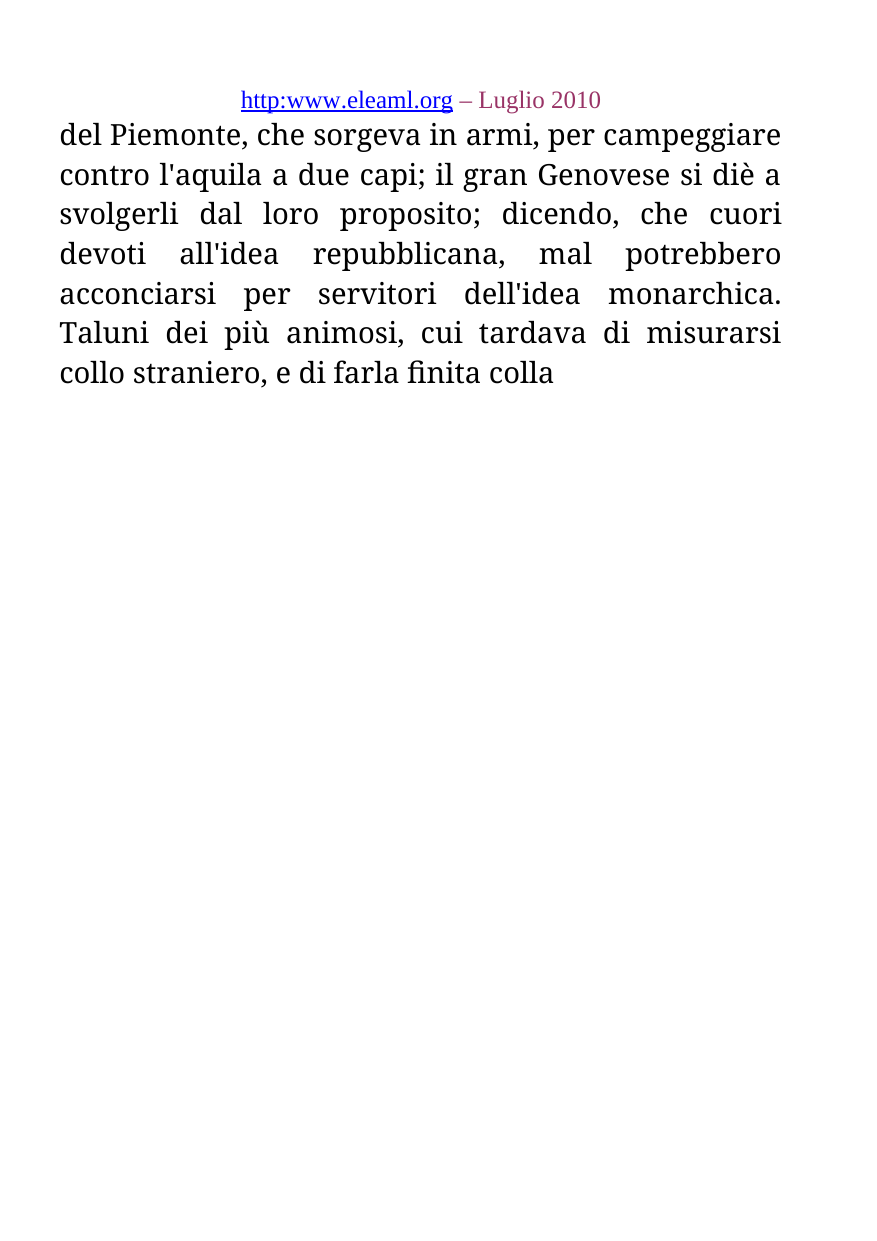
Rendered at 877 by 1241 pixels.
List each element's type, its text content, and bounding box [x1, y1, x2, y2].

text del Piemonte, che sorgeva in armi, per campeggiare contro l'aquila a due capi; il gran Genovese si diè a svolgerli dal loro proposito; dicendo, che cuori devoti all'idea repubblicana, mal potrebbero acconciarsi per servitori dell'idea monarchica. Taluni dei più animosi, cui tardava di misurarsi collo straniero, e di farla finita colla [59, 114, 782, 392]
